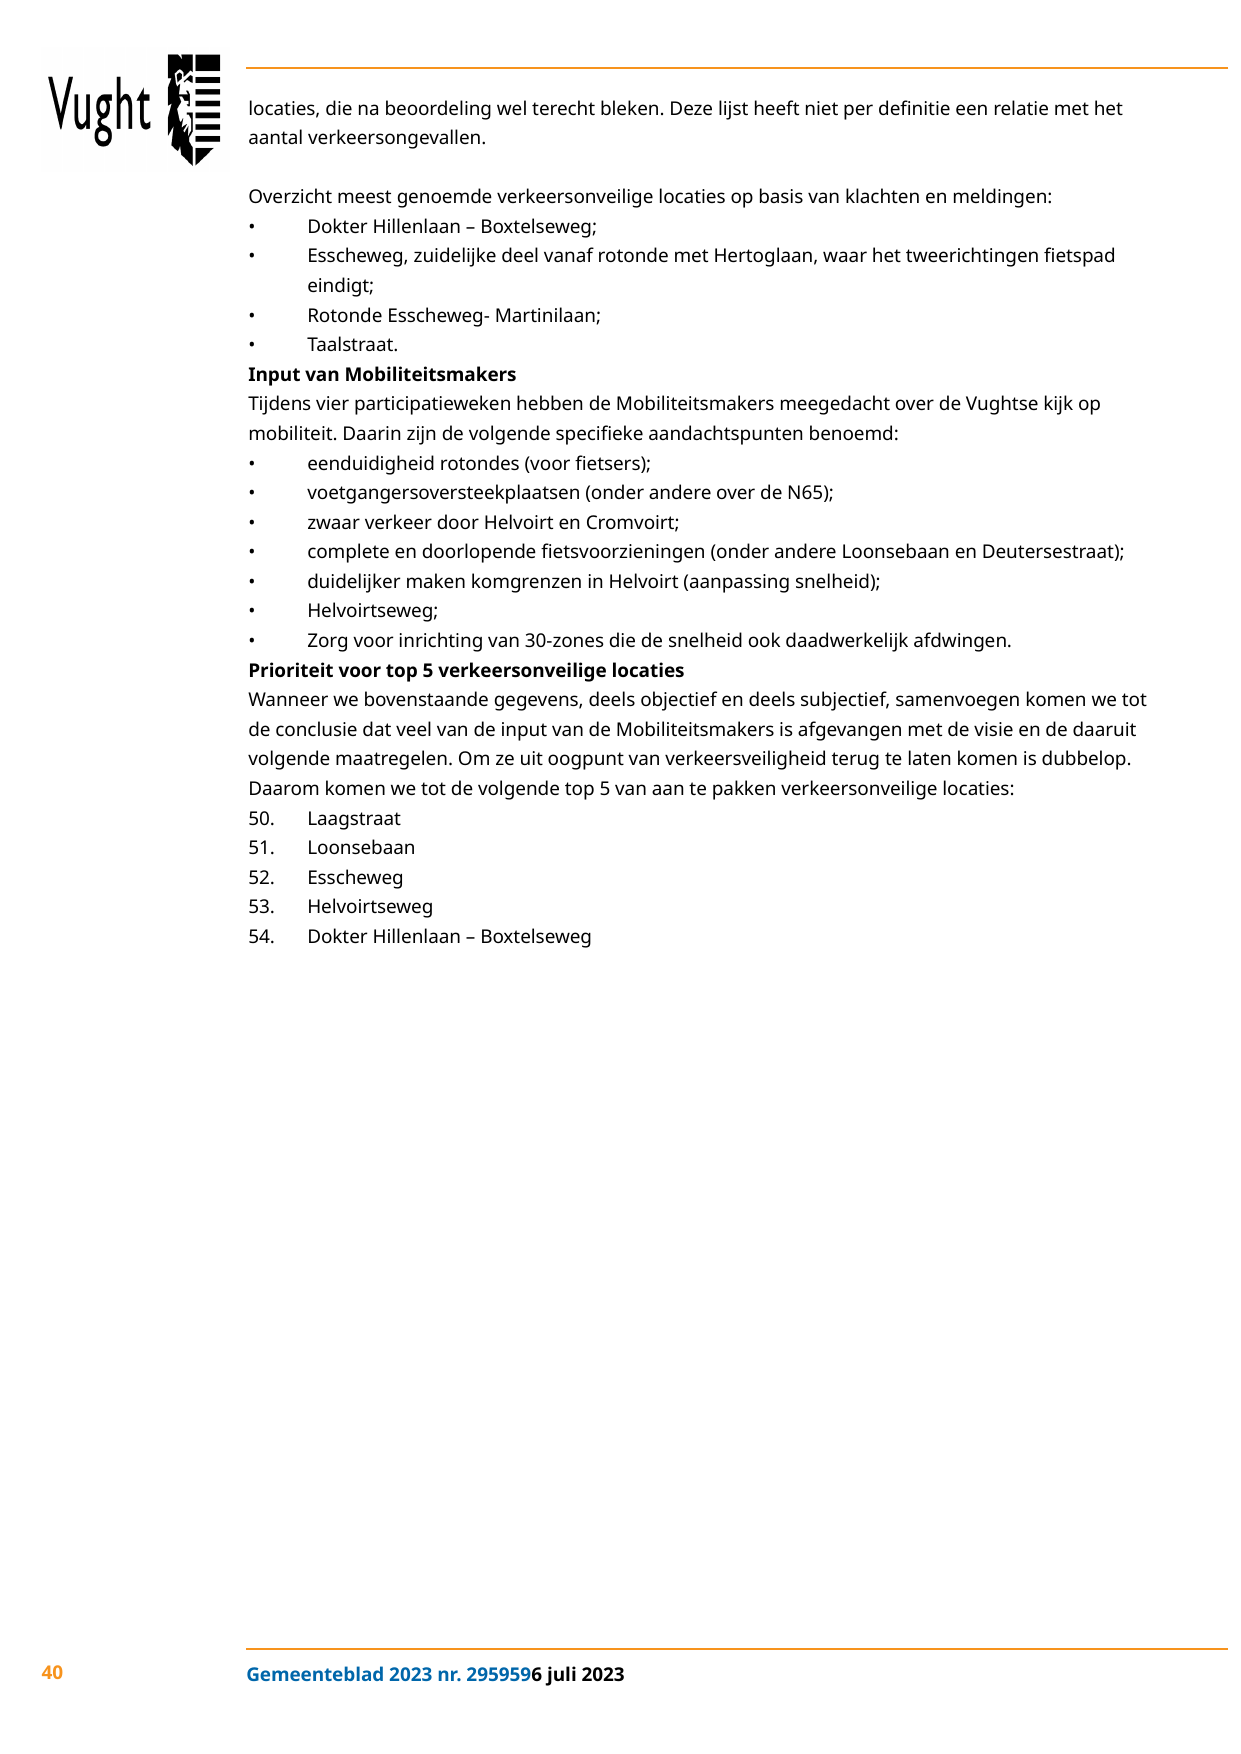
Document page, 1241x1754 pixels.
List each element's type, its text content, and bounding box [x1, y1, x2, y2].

list voetgangersoversteekplaatsen (onder andere over de N65); [248, 479, 1152, 505]
list complete en doorlopende fietsvoorzieningen (onder andere Loonsebaan en Deutersestraat); [248, 538, 1152, 564]
text locaties, die na beoordeling wel terecht bleken. Deze lijst heeft niet per definitie een relatie met het aantal verkeersongevallen. [248, 95, 1152, 150]
list Rotonde Esscheweg- Martinilaan; [248, 302, 1152, 328]
list duidelijker maken komgrenzen in Helvoirt (aanpassing snelheid); [248, 568, 1152, 594]
list Zorg voor inrichting van 30-zones die de snelheid ook daadwerkelijk afdwingen. [248, 627, 1152, 653]
text Tijdens vier participatieweken hebben de Mobiliteitsmakers meegedacht over de Vughtse kijk op mobiliteit. Daarin zijn de volgende specifieke aandachtspunten benoemd: [248, 391, 1152, 446]
text Overzicht meest genoemde verkeersonveilige locaties op basis van klachten en meldingen: [248, 183, 1152, 209]
list eenduidigheid rotondes (voor fietsers); [248, 450, 1152, 476]
list Esscheweg [248, 864, 1152, 890]
text Input van Mobiliteitsmakers [248, 361, 1152, 387]
list Helvoirtseweg [248, 893, 1152, 919]
text Prioriteit voor top 5 verkeersonveilige locaties [248, 657, 1152, 683]
list Dokter Hillenlaan – Boxtelseweg [248, 923, 1152, 949]
list Taalstraat. [248, 331, 1152, 357]
list zwaar verkeer door Helvoirt en Cromvoirt; [248, 509, 1152, 535]
list Loonsebaan [248, 834, 1152, 860]
picture [41, 47, 231, 172]
list Laagstraat [248, 805, 1152, 831]
list Dokter Hillenlaan – Boxtelseweg; [248, 213, 1152, 239]
list Helvoirtseweg; [248, 598, 1152, 623]
list Esscheweg, zuidelijke deel vanaf rotonde met Hertoglaan, waar het tweerichtingen fietspad eindigt; [248, 243, 1152, 298]
text Wanneer we bovenstaande gegevens, deels objectief en deels subjectief, samenvoegen komen we tot de conclusie dat veel van de input van de Mobiliteitsmakers is afgevangen met de visie en de daaruit volgende maatregelen. Om ze uit oogpunt van verkeersveiligheid terug te laten komen is dubbelop. Daarom komen we tot de volgende top 5 van aan te pakken verkeersonveilige locaties: [248, 686, 1152, 801]
